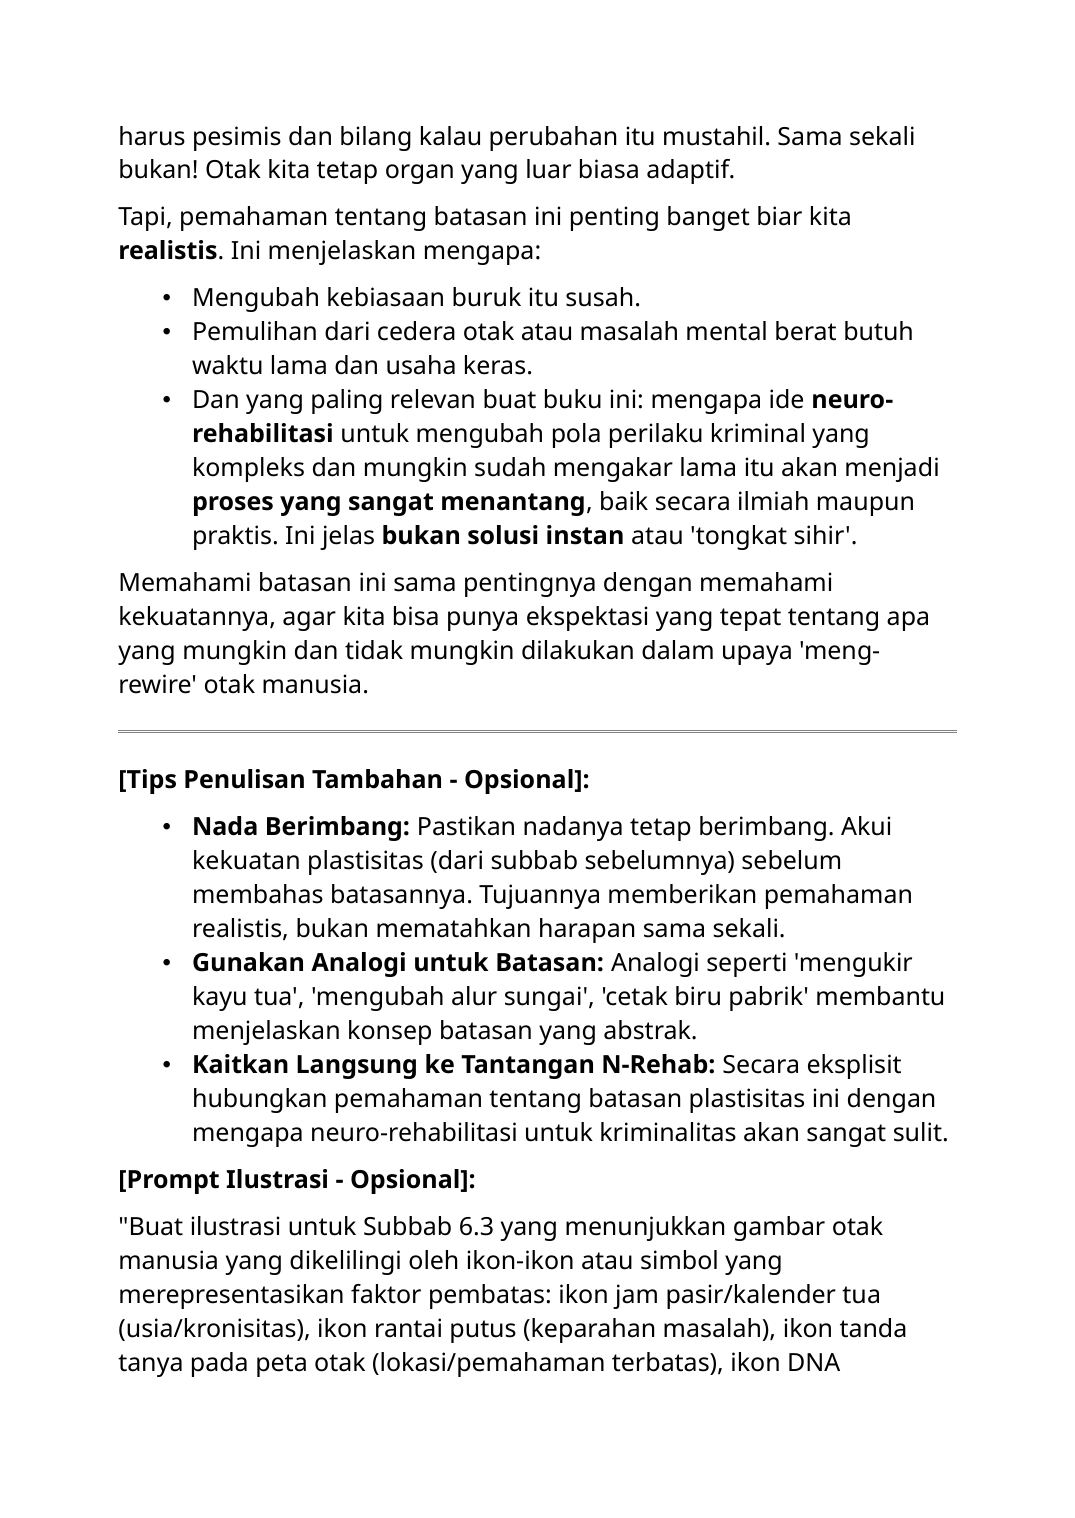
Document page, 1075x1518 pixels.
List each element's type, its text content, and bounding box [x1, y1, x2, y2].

list Nada Berimbang: Pastikan nadanya tetap berimbang. Akui kekuatan plastisitas (dari subbab sebelumnya) sebelum membahas batasannya. Tujuannya memberikan pemahaman realistis, bukan mematahkan harapan sama sekali. [162, 808, 957, 945]
text harus pesimis dan bilang kalau perubahan itu mustahil. Sama sekali bukan! Otak kita tetap organ yang luar biasa adaptif. [118, 118, 957, 186]
text [Tips Penulisan Tambahan - Opsional]: [118, 762, 957, 796]
text Memahami batasan ini sama pentingnya dengan memahami kekuatannya, agar kita bisa punya ekspektasi yang tepat tentang apa yang mungkin dan tidak mungkin dilakukan dalam upaya 'meng-rewire' otak manusia. [118, 564, 957, 701]
list Kaitkan Langsung ke Tantangan N-Rehab: Secara eksplisit hubungkan pemahaman tentang batasan plastisitas ini dengan mengapa neuro-rehabilitasi untuk kriminalitas akan sangat sulit. [162, 1047, 957, 1149]
list Dan yang paling relevan buat buku ini: mengapa ide neuro-rehabilitasi untuk mengubah pola perilaku kriminal yang kompleks dan mungkin sudah mengakar lama itu akan menjadi proses yang sangat menantang, baik secara ilmiah maupun praktis. Ini jelas bukan solusi instan atau 'tongkat sihir'. [162, 382, 957, 552]
list Mengubah kebiasaan buruk itu susah. [162, 279, 957, 313]
list Gunakan Analogi untuk Batasan: Analogi seperti 'mengukir kayu tua', 'mengubah alur sungai', 'cetak biru pabrik' membantu menjelaskan konsep batasan yang abstrak. [162, 945, 957, 1047]
text [Prompt Ilustrasi - Opsional]: [118, 1162, 957, 1196]
text "Buat ilustrasi untuk Subbab 6.3 yang menunjukkan gambar otak manusia yang dikelilingi oleh ikon-ikon atau simbol yang merepresentasikan faktor pembatas: ikon jam pasir/kalender tua (usia/kronisitas), ikon rantai putus (keparahan masalah), ikon tanda tanya pada peta otak (lokasi/pemahaman terbatas), ikon DNA [118, 1208, 957, 1378]
text Tapi, pemahaman tentang batasan ini penting banget biar kita realistis. Ini menjelaskan mengapa: [118, 199, 957, 267]
list Pemulihan dari cedera otak atau masalah mental berat butuh waktu lama dan usaha keras. [162, 313, 957, 382]
